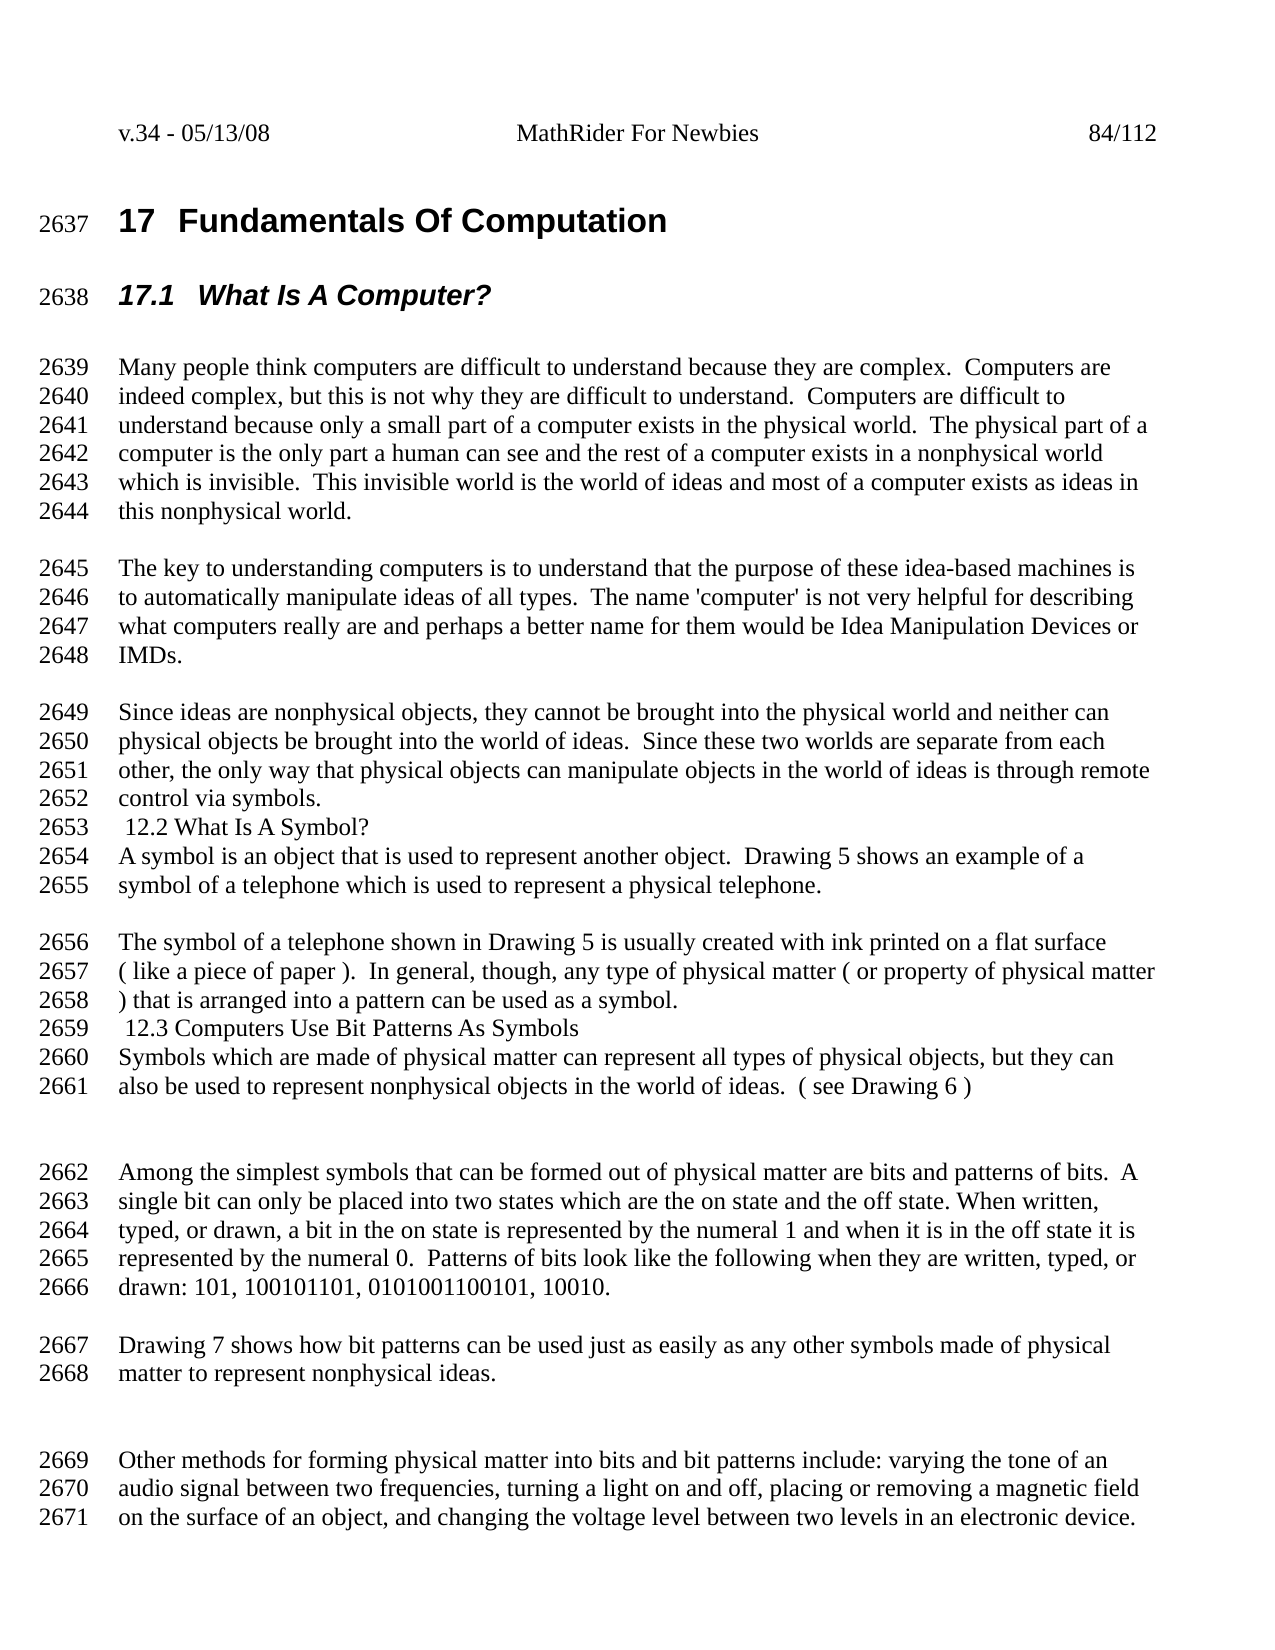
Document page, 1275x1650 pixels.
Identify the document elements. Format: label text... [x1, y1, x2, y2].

text 12.2 What Is A Symbol? [118, 812, 1157, 841]
text Drawing 7 shows how bit patterns can be used just as easily as any other symbols made of physical matter to represent nonphysical ideas. [118, 1330, 1157, 1387]
text Among the simplest symbols that can be formed out of physical matter are bits and patterns of bits. A single bit can only be placed into two states which are the on state and the off state. When written, typed, or drawn, a bit in the on state is represented by the numeral 1 and when it is in the off state it is represented by the numeral 0. Patterns of bits look like the following when they are written, typed, or drawn: 101, 100101101, 0101001100101, 10010. [118, 1157, 1157, 1301]
text Since ideas are nonphysical objects, they cannot be brought into the physical world and neither can physical objects be brought into the world of ideas. Since these two worlds are separate from each other, the only way that physical objects can manipulate objects in the world of ideas is through remote control via symbols. [118, 697, 1157, 812]
text 12.3 Computers Use Bit Patterns As Symbols [118, 1013, 1157, 1042]
subtitle What Is A Computer? [118, 277, 1157, 311]
text A symbol is an object that is used to represent another object. Drawing 5 shows an example of a symbol of a telephone which is used to represent a physical telephone. [118, 841, 1157, 898]
text Many people think computers are difficult to understand because they are complex. Computers are indeed complex, but this is not why they are difficult to understand. Computers are difficult to understand because only a small part of a computer exists in the physical world. The physical part of a computer is the only part a human can see and the rest of a computer exists in a nonphysical world which is invisible. This invisible world is the world of ideas and most of a computer exists as ideas in this nonphysical world. [118, 352, 1157, 525]
subtitle Fundamentals Of Computation [118, 201, 1157, 240]
text The key to understanding computers is to understand that the purpose of these idea-based machines is to automatically manipulate ideas of all types. The name 'computer' is not very helpful for describing what computers really are and perhaps a better name for them would be Idea Manipulation Devices or IMDs. [118, 553, 1157, 668]
text The symbol of a telephone shown in Drawing 5 is usually created with ink printed on a flat surface ( like a piece of paper ). In general, though, any type of physical matter ( or property of physical matter ) that is arranged into a pattern can be used as a symbol. [118, 927, 1157, 1013]
text Other methods for forming physical matter into bits and bit patterns include: varying the tone of an audio signal between two frequencies, turning a light on and off, placing or removing a magnetic field on the surface of an object, and changing the voltage level between two levels in an electronic device. [118, 1445, 1157, 1531]
text Symbols which are made of physical matter can represent all types of physical objects, but they can also be used to represent nonphysical objects in the world of ideas. ( see Drawing 6 ) [118, 1042, 1157, 1100]
